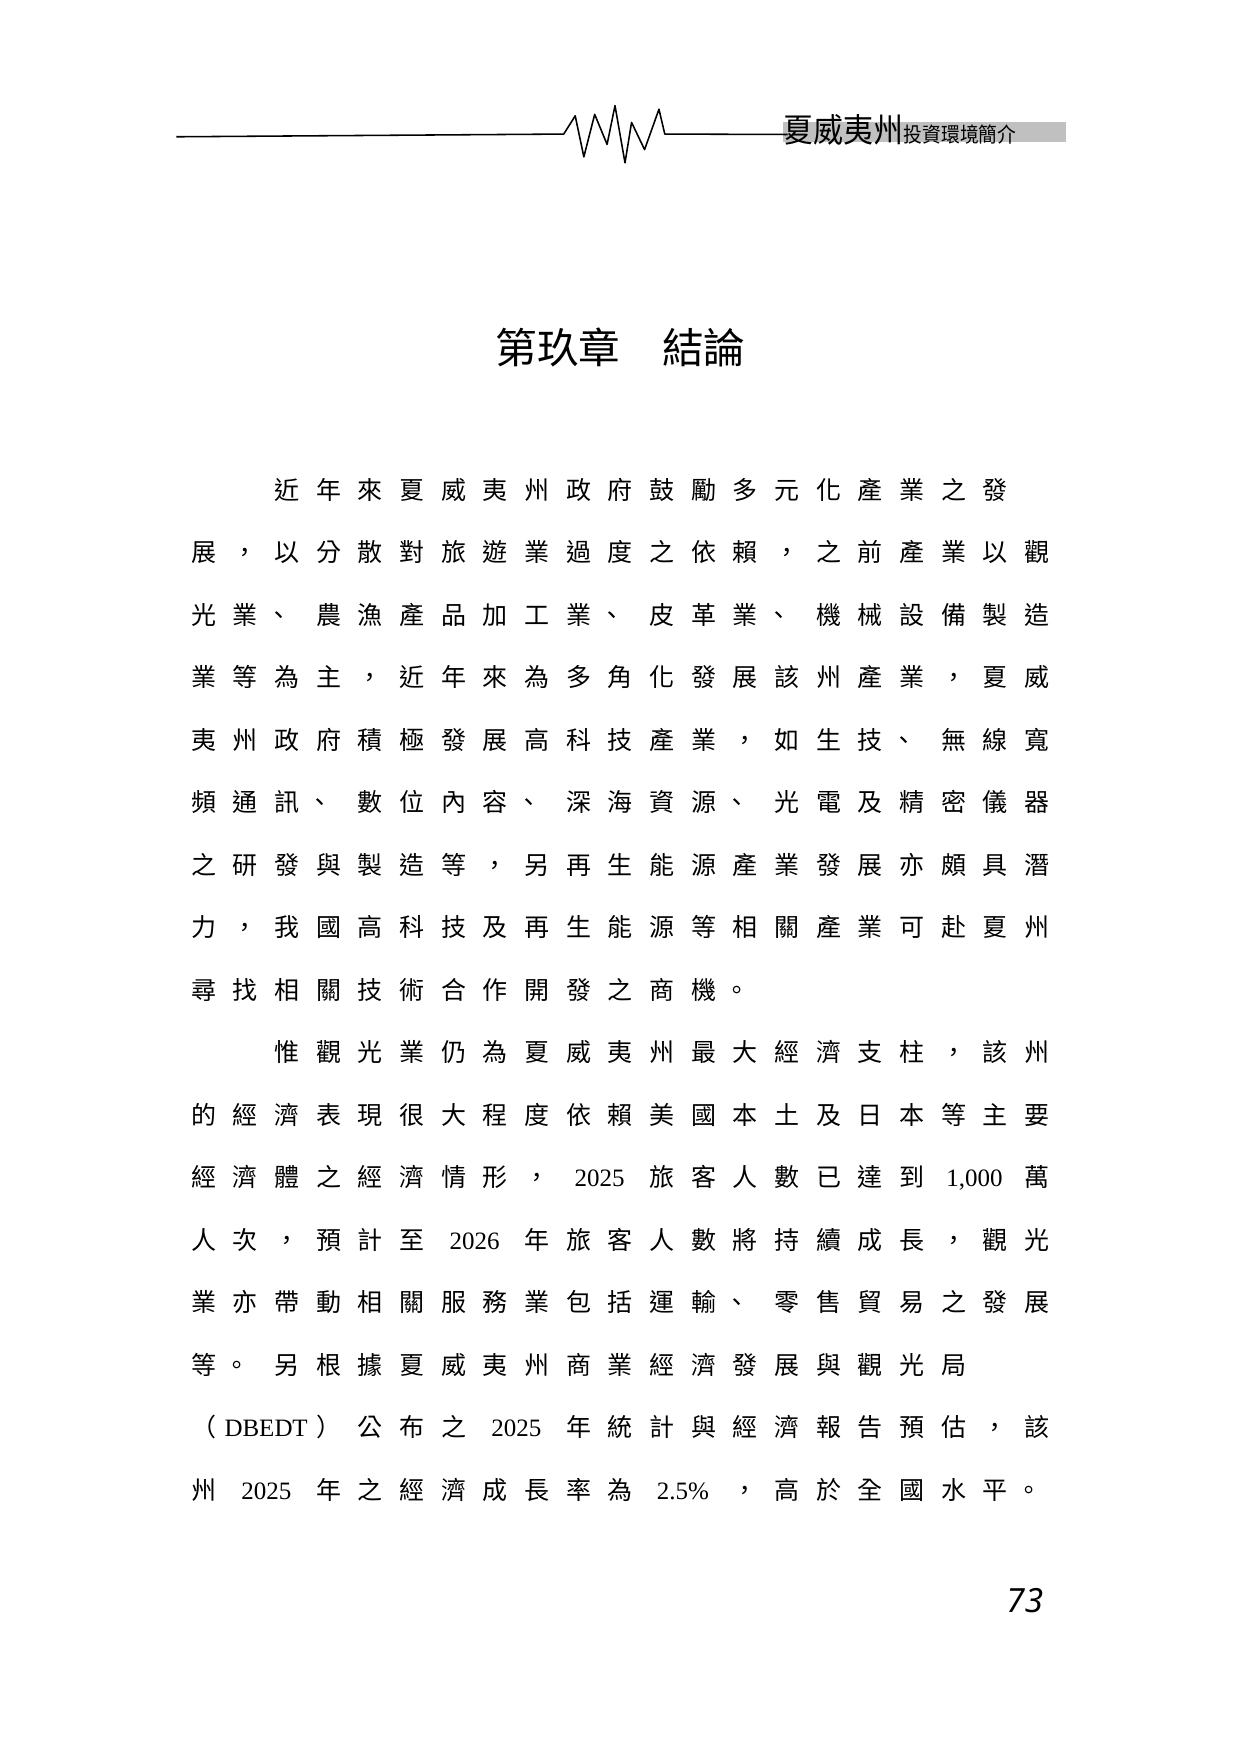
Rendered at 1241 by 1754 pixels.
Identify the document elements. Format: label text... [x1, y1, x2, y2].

text 近年來夏威夷州政府鼓勵多元化產業之發展，以分散對旅遊業過度之依賴，之前產業以觀光業、農漁產品加工業、皮革業、機械設備製造業等為主，近年來為多角化發展該州產業，夏威夷州政府積極發展高科技產業，如生技、無線寬頻通訊、數位內容、深海資源、光電及精密儀器之研發與製造等，另再生能源產業發展亦頗具潛力，我國高科技及再生能源等相關產業可赴夏州尋找相關技術合作開發之商機。 [183, 447, 1058, 1009]
text 惟觀光業仍為夏威夷州最大經濟支柱，該州的經濟表現很大程度依賴美國本土及日本等主要經濟體之經濟情形，2025旅客人數已達到1,000萬人次，預計至2026年旅客人數將持續成長，觀光業亦帶動相關服務業包括運輸、零售貿易之發展等。另根據夏威夷州商業經濟發展與觀光局（DBEDT）公布之2025年統計與經濟報告預估，該州2025年之經濟成長率為2.5%，高於全國水平。 [183, 1009, 1058, 1509]
text 第玖章 結論 [183, 304, 1058, 366]
